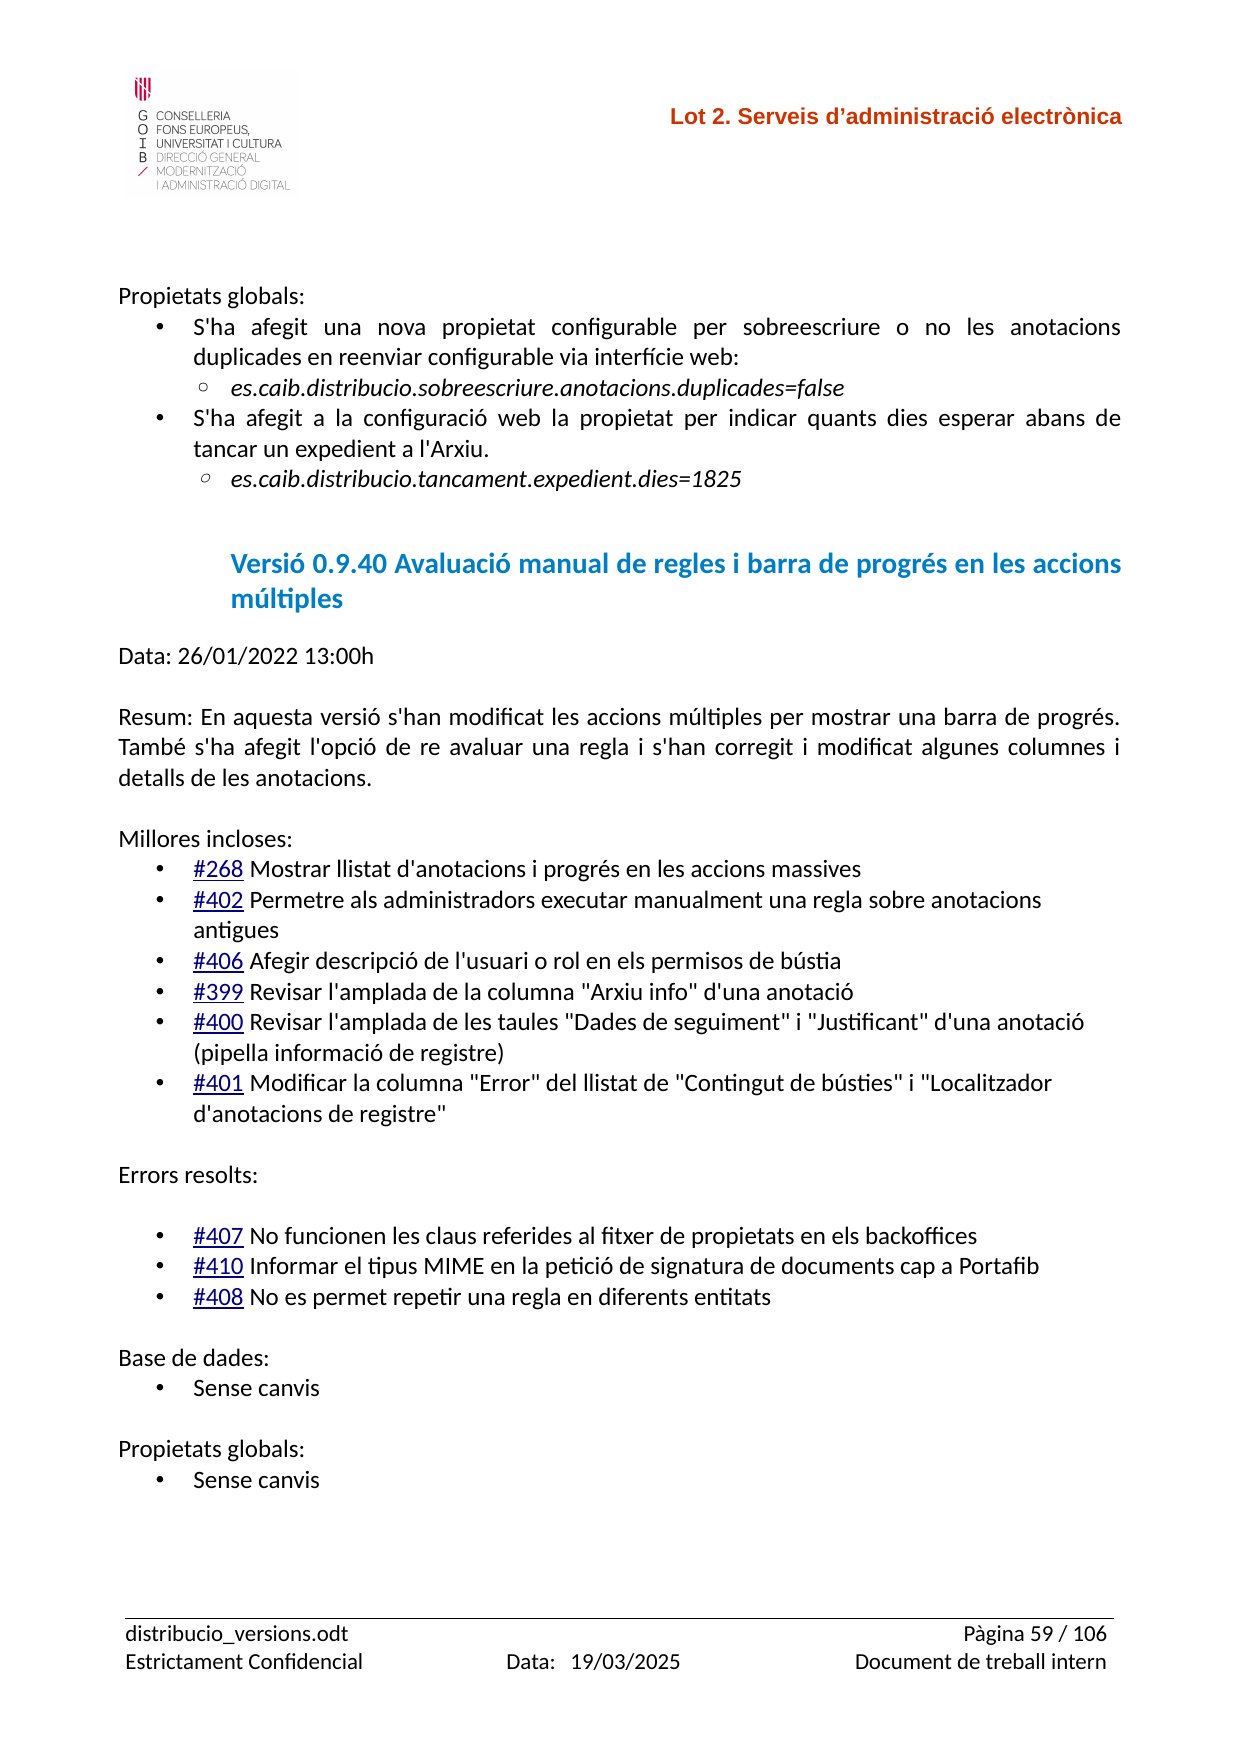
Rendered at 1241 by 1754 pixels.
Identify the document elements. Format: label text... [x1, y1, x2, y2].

text Errors resolts: [118, 1159, 1122, 1189]
text Base de dades: [118, 1342, 1122, 1372]
list #410 Informar el tipus MIME en la petició de signatura de documents cap a Portafib [156, 1250, 1122, 1281]
text Millores incloses: [118, 823, 1122, 853]
list #401 Modificar la columna "Error" del llistat de "Contingut de bústies" i "Localitzador d'anotacions de registre" [156, 1067, 1122, 1128]
list es.caib.distribucio.tancament.expedient.dies=1825 [193, 463, 1122, 494]
list #399 Revisar l'amplada de la columna "Arxiu info" d'una anotació [156, 976, 1122, 1006]
text Propietats globals: [118, 280, 1122, 311]
list #400 Revisar l'amplada de les taules "Dades de seguiment" i "Justificant" d'una anotació (pipella informació de registre) [156, 1006, 1122, 1067]
text Resum: En aquesta versió s'han modificat les accions múltiples per mostrar una barra de progrés. També s'ha afegit l'opció de re avaluar una regla i s'han corregit i modificat algunes columnes i detalls de les anotacions. [118, 701, 1122, 792]
list S'ha afegit una nova propietat configurable per sobreescriure o no les anotacions duplicades en reenviar configurable via interfície web: [156, 311, 1122, 372]
list #408 No es permet repetir una regla en diferents entitats [156, 1281, 1122, 1311]
list #407 No funcionen les claus referides al fitxer de propietats en els backoffices [156, 1220, 1122, 1250]
text Data: 26/01/2022 13:00h [118, 640, 1122, 670]
list #402 Permetre als administradors executar manualment una regla sobre anotacions antigues [156, 884, 1122, 945]
list S'ha afegit a la configuració web la propietat per indicar quants dies esperar abans de tancar un expedient a l'Arxiu. [156, 402, 1122, 463]
list Sense canvis [156, 1372, 1122, 1403]
text Propietats globals: [118, 1433, 1122, 1464]
list Sense canvis [156, 1464, 1122, 1494]
picture [126, 70, 299, 197]
list es.caib.distribucio.sobreescriure.anotacions.duplicades=false [193, 372, 1122, 402]
subtitle Versió 0.9.40 Avaluació manual de regles i barra de progrés en les accions múltiples [153, 545, 1122, 616]
list #406 Afegir descripció de l'usuari o rol en els permisos de bústia [156, 945, 1122, 976]
list #268 Mostrar llistat d'anotacions i progrés en les accions massives [156, 853, 1122, 884]
